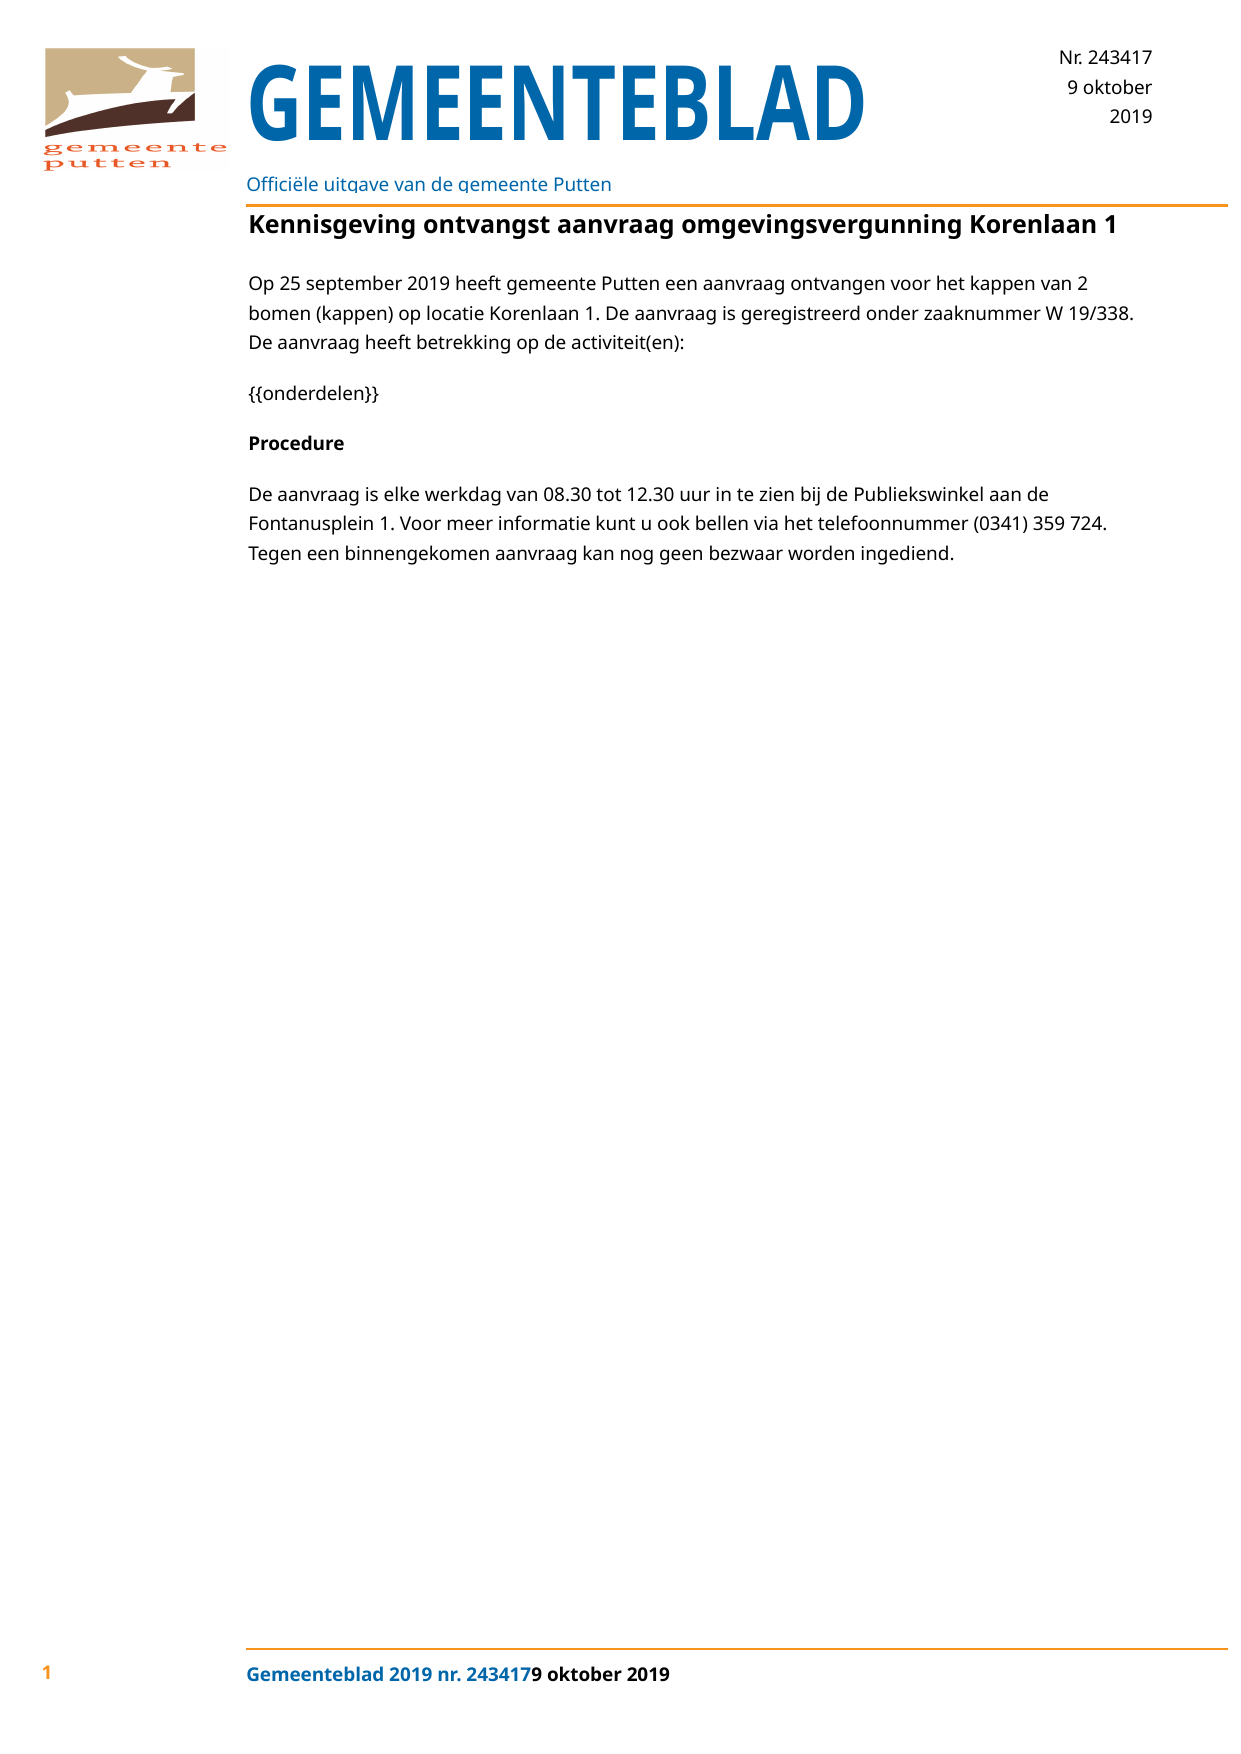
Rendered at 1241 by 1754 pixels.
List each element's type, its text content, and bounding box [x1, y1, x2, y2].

text Kennisgeving ontvangst aanvraag omgevingsvergunning Korenlaan 1 [248, 207, 1152, 241]
text Procedure [248, 430, 1152, 456]
text {{onderdelen}} [248, 380, 1152, 406]
picture [41, 47, 231, 172]
text De aanvraag is elke werkdag van 08.30 tot 12.30 uur in te zien bij de Publiekswinkel aan de Fontanusplein 1. Voor meer informatie kunt u ook bellen via het telefoonnummer (0341) 359 724. Tegen een binnengekomen aanvraag kan nog geen bezwaar worden ingediend. [248, 481, 1152, 566]
text Op 25 september 2019 heeft gemeente Putten een aanvraag ontvangen voor het kappen van 2 bomen (kappen) op locatie Korenlaan 1. De aanvraag is geregistreerd onder zaaknummer W 19/338. De aanvraag heeft betrekking op de activiteit(en): [248, 270, 1152, 355]
